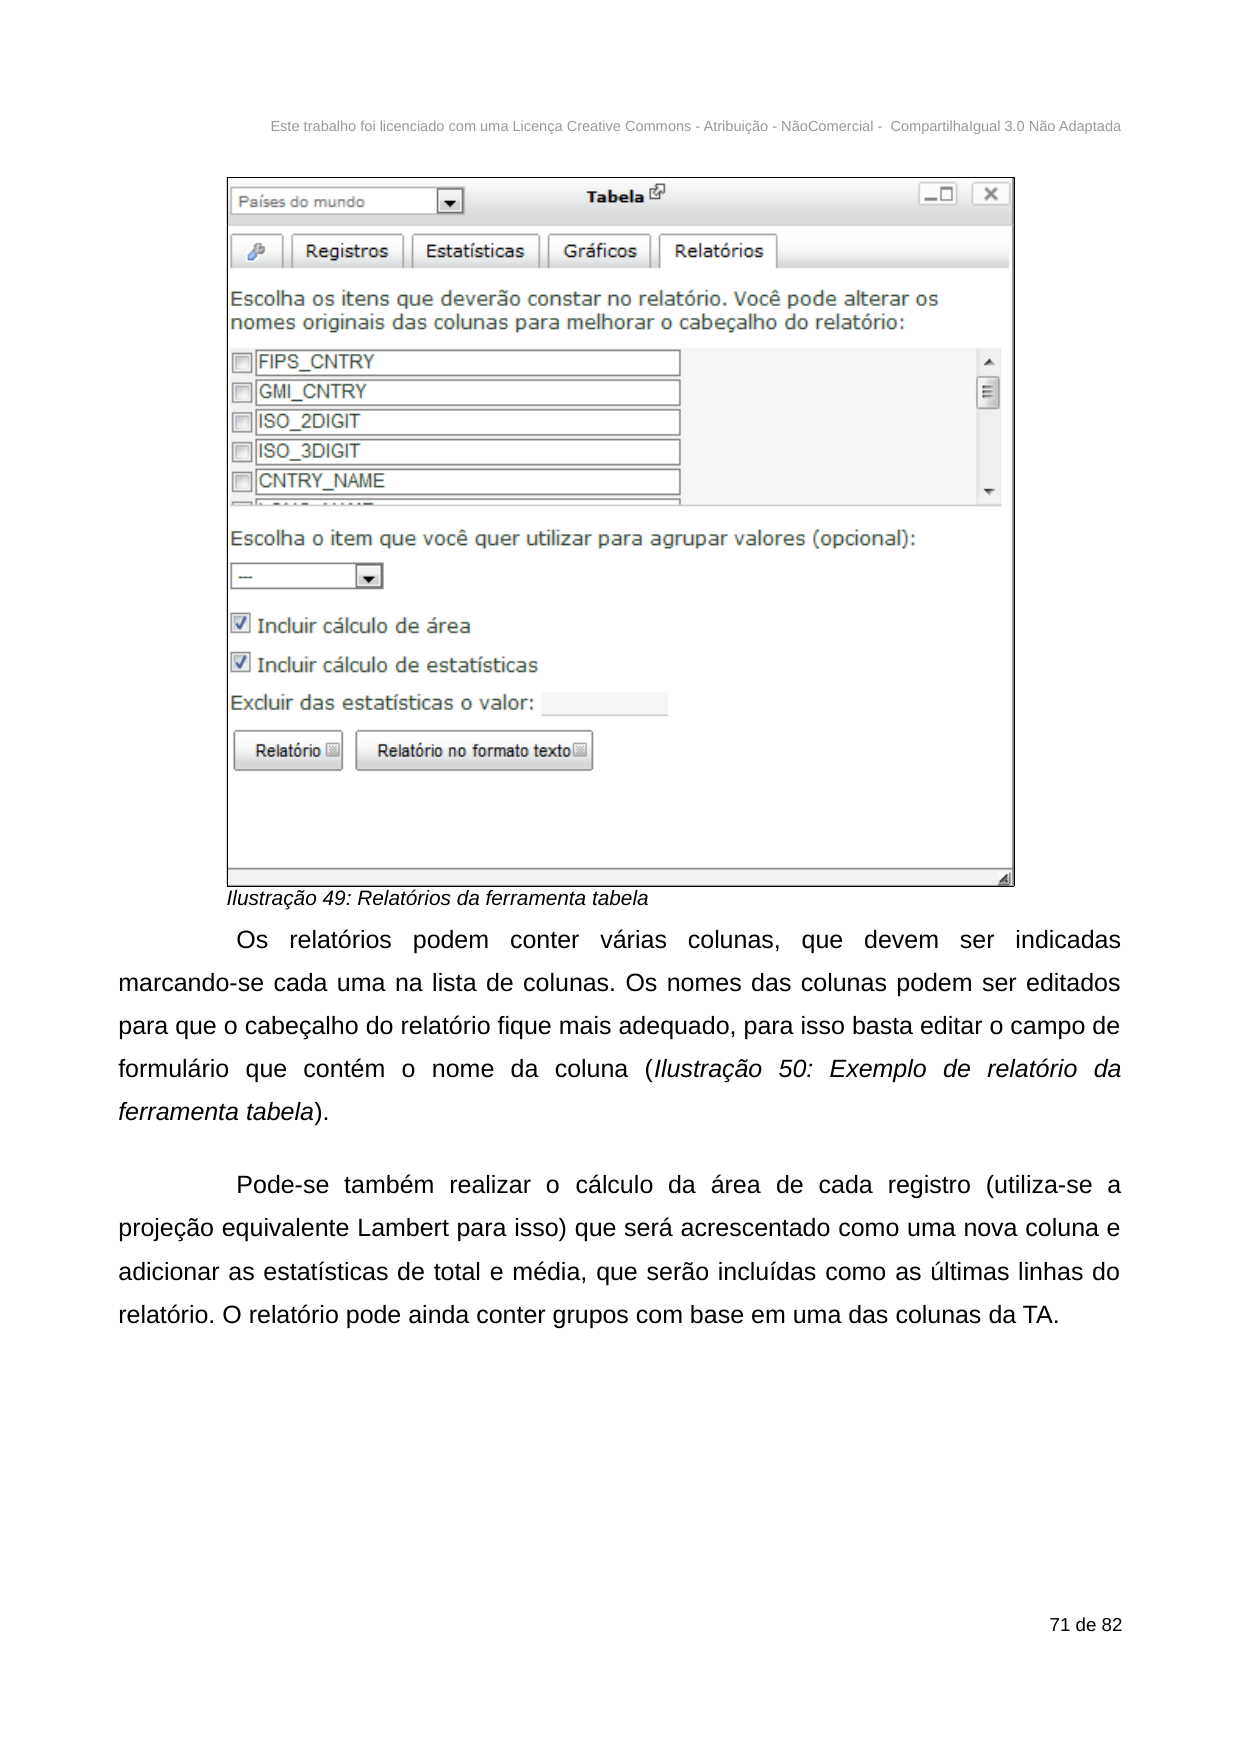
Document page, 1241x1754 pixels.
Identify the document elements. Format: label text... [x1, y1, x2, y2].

text Ilustração 49: Relatórios da ferramenta tabela [226, 887, 1014, 910]
text Os relatórios podem conter várias colunas, que devem ser indicadas marcando-se cada uma na lista de colunas. Os nomes das colunas podem ser editados para que o cabeçalho do relatório fique mais adequado, para isso basta editar o campo de formulário que contém o nome da coluna (Ilustração 50: Exemplo de relatório da ferramenta tabela). [118, 164, 1122, 1126]
picture [228, 178, 1014, 886]
text Pode-se também realizar o cálculo da área de cada registro (utiliza-se a projeção equivalente Lambert para isso) que será acrescentado como uma nova coluna e adicionar as estatísticas de total e média, que serão incluídas como as últimas linhas do relatório. O relatório pode ainda conter grupos com base em uma das colunas da TA. [118, 1170, 1122, 1328]
